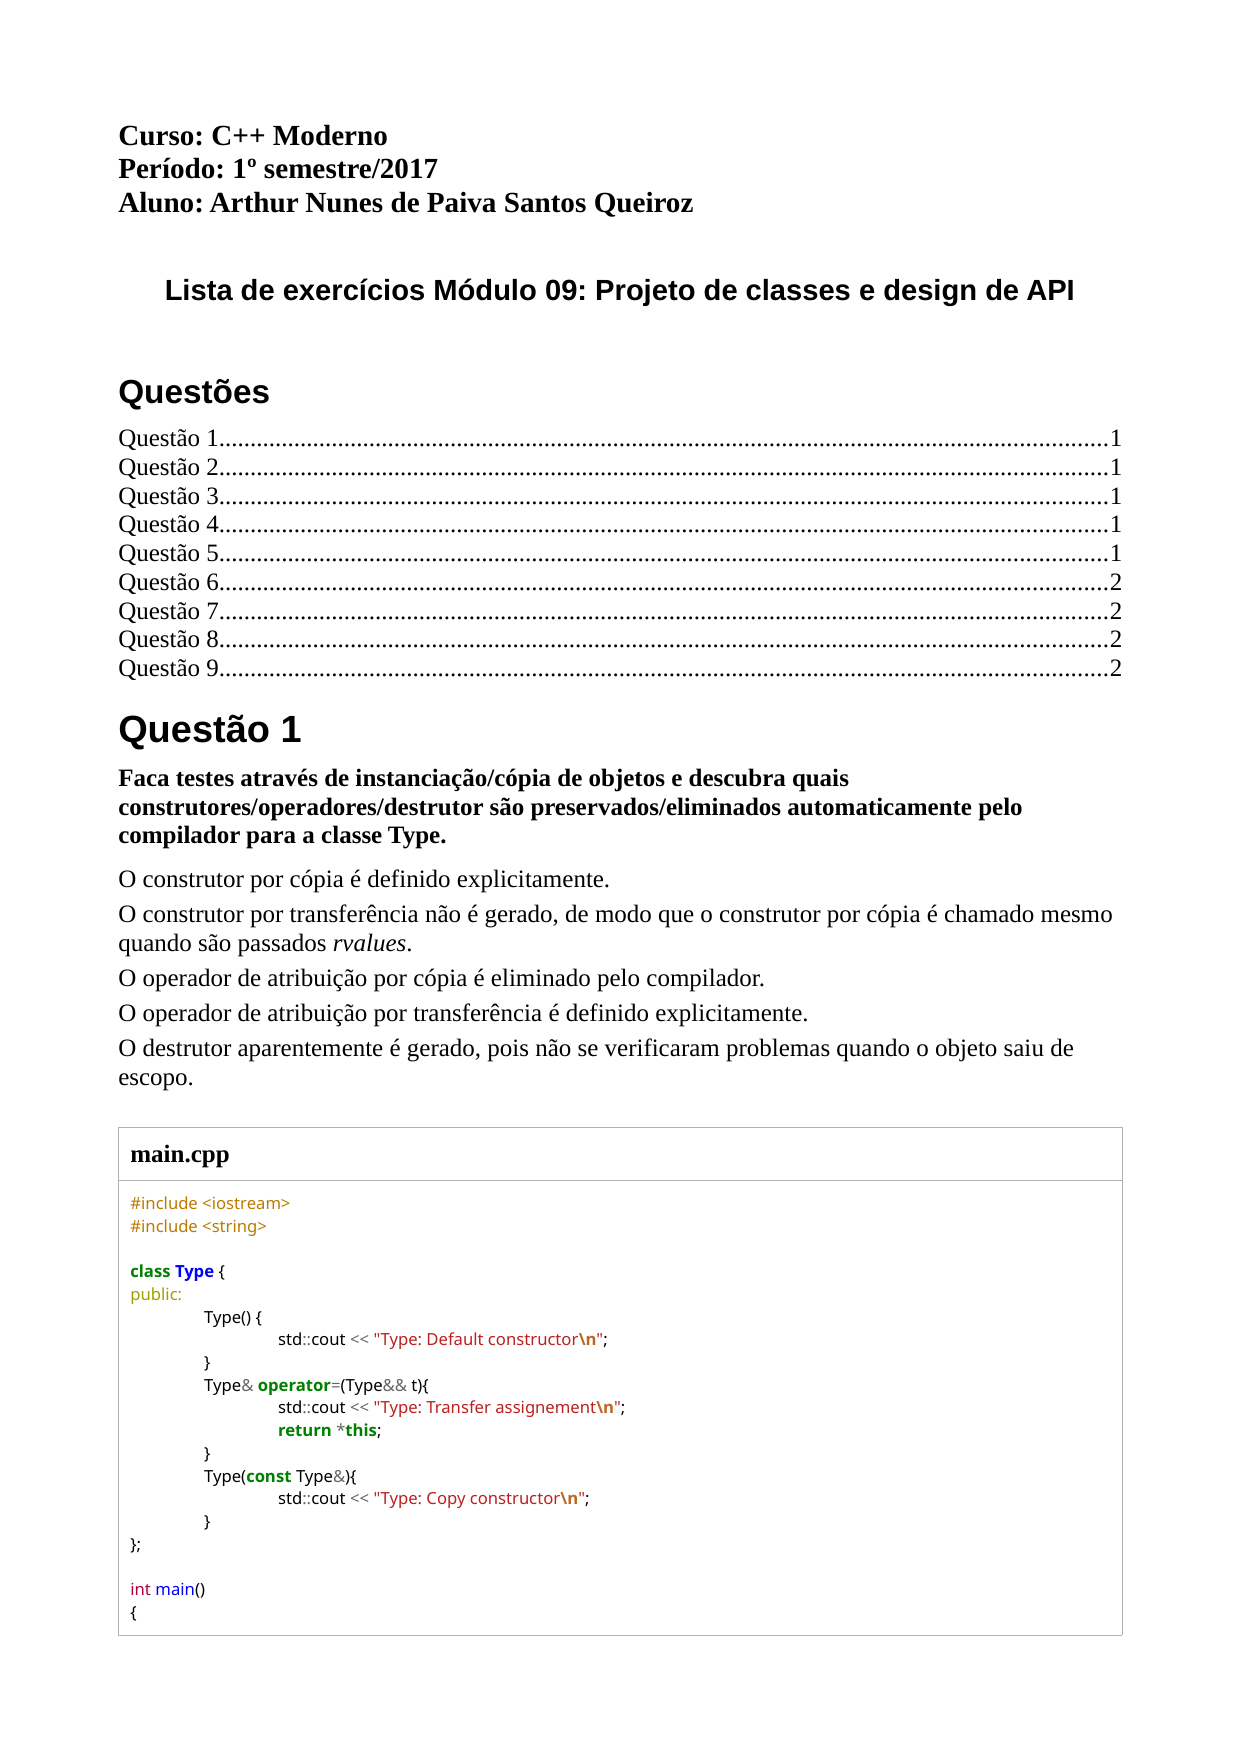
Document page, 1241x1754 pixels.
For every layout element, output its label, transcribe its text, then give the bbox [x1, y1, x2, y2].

subtitle Lista de exercícios Módulo 09: Projeto de classes e design de API [118, 272, 1122, 306]
text O construtor por transferência não é gerado, de modo que o construtor por cópia é chamado mesmo quando são passados rvalues. [118, 899, 1122, 957]
text Questão 1 1 [118, 423, 1122, 452]
text O operador de atribuição por transferência é definido explicitamente. [118, 998, 1122, 1027]
table_header main.cpp [119, 1128, 1122, 1180]
text Questão 4 1 [118, 509, 1122, 538]
text Questão 6 2 [118, 567, 1122, 596]
text Questão 3 1 [118, 481, 1122, 509]
text Questão 2 1 [118, 452, 1122, 481]
text Questão 8 2 [118, 624, 1122, 653]
text O destrutor aparentemente é gerado, pois não se verificaram problemas quando o objeto saiu de escopo. [118, 1033, 1122, 1091]
text Período: 1º semestre/2017 [118, 152, 1122, 185]
table_cell #include <iostream> #include <string> class Type { public: Type() { std::cout << "Type: Default constructor\n"; } Type& operator=(Type&& t){ std::cout << "Type: Transfer assignement\n"; return *this; } Type(const Type&){ std::cout << "Type: Copy constructor\n"; } }; int main() { [119, 1181, 1122, 1635]
text O operador de atribuição por cópia é eliminado pelo compilador. [118, 963, 1122, 992]
text Curso: C++ Moderno [118, 118, 1122, 152]
subtitle Questão 1 [118, 707, 1122, 751]
subtitle Questões [118, 372, 1122, 411]
text Questão 9 2 [118, 653, 1122, 682]
text Aluno: Arthur Nunes de Paiva Santos Queiroz [118, 185, 1122, 219]
text Questão 7 2 [118, 596, 1122, 624]
text Faca testes através de instanciação/cópia de objetos e descubra quais construtores/operadores/destrutor são preservados/eliminados automaticamente pelo compilador para a classe Type. [118, 763, 1122, 849]
text O construtor por cópia é definido explicitamente. [118, 864, 1122, 893]
text Questão 5 1 [118, 538, 1122, 567]
